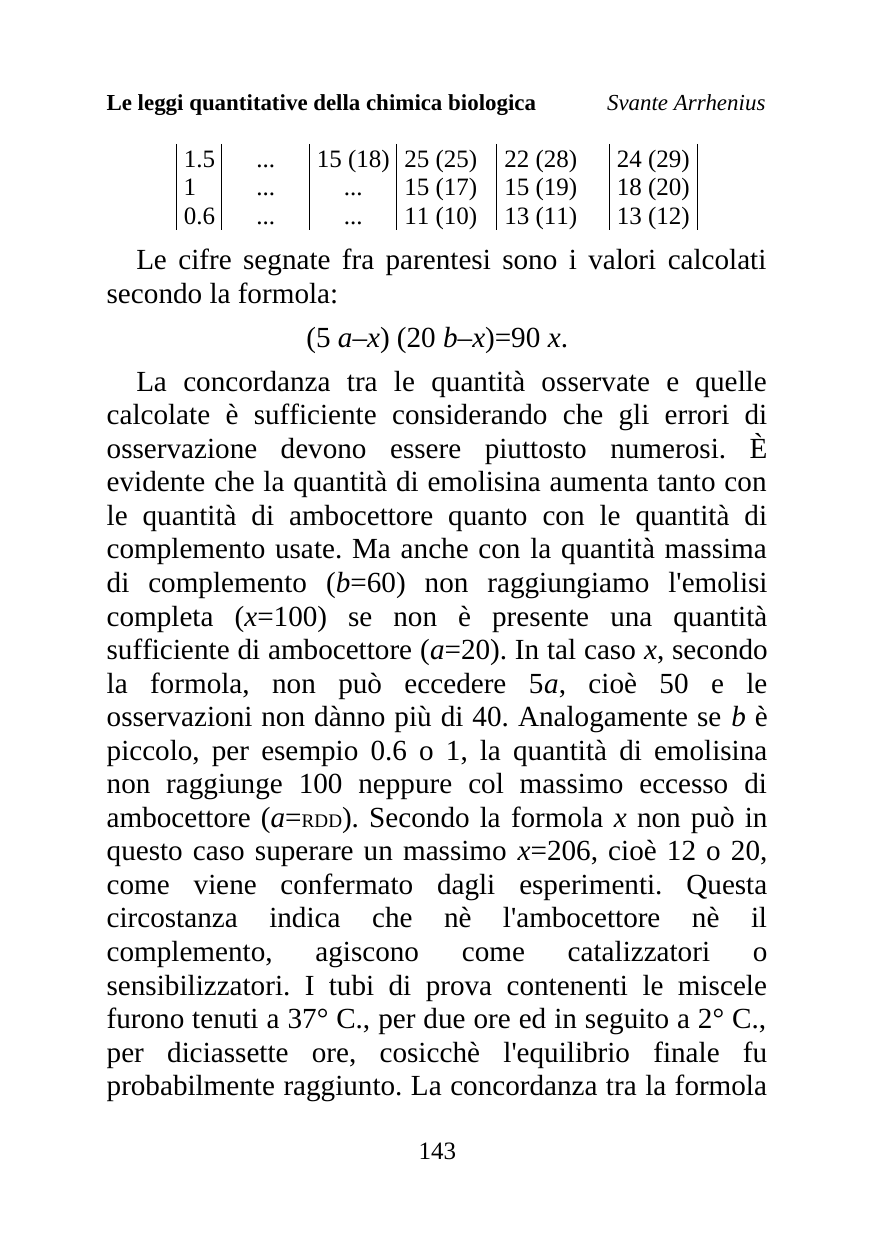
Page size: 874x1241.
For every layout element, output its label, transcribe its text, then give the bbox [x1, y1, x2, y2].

text La concordanza tra le quantità osservate e quelle calcolate è sufficiente considerando che gli errori di osservazione devono essere piuttosto numerosi. È evidente che la quantità di emolisina aumenta tanto con le quantità di ambocettore quanto con le quantità di complemento usate. Ma anche con la quantità massima di complemento (b=60) non raggiungiamo l'emolisi completa (x=100) se non è presente una quantità sufficiente di ambocettore (a=20). In tal caso x, secondo la formola, non può eccedere 5a, cioè 50 e le osservazioni non dànno più di 40. Analogamente se b è piccolo, per esempio 0.6 o 1, la quantità di emolisina non raggiunge 100 neppure col massimo eccesso di ambocettore (a=rdd). Secondo la formola x non può in questo caso superare un massimo x=206, cioè 12 o 20, come viene confermato dagli esperimenti. Questa circostanza indica che nè l'ambocettore nè il complemento, agiscono come catalizzatori o sensibilizzatori. I tubi di prova contenenti le miscele furono tenuti a 37° C., per due ore ed in seguito a 2° C., per diciassette ore, cosicchè l'equilibrio finale fu probabilmente raggiunto. La concordanza tra la formola [106, 364, 768, 1102]
table_cell 1.5 [177, 144, 221, 172]
table_cell ... [310, 201, 396, 230]
table_cell 15 (17) [397, 173, 496, 201]
table_cell 15 (18) [310, 144, 396, 172]
table_cell 1 [177, 173, 221, 201]
table_cell 0.6 [177, 201, 221, 230]
table_cell 18 (20) [610, 173, 697, 201]
text Le cifre segnate fra parentesi sono i valori calcolati secondo la formola: [106, 242, 768, 309]
table_cell 22 (28) [497, 144, 609, 172]
table_cell ... [222, 144, 309, 172]
table_cell 13 (12) [610, 201, 697, 230]
table_cell 15 (19) [497, 173, 609, 201]
table_cell 11 (10) [397, 201, 496, 230]
table_cell 13 (11) [497, 201, 609, 230]
table_cell 24 (29) [610, 144, 697, 172]
table_cell ... [222, 173, 309, 201]
table_cell ... [222, 201, 309, 230]
table_cell 25 (25) [397, 144, 496, 172]
text (5 a–x) (20 b–x)=90 x. [106, 320, 768, 353]
table_cell ... [310, 173, 396, 201]
